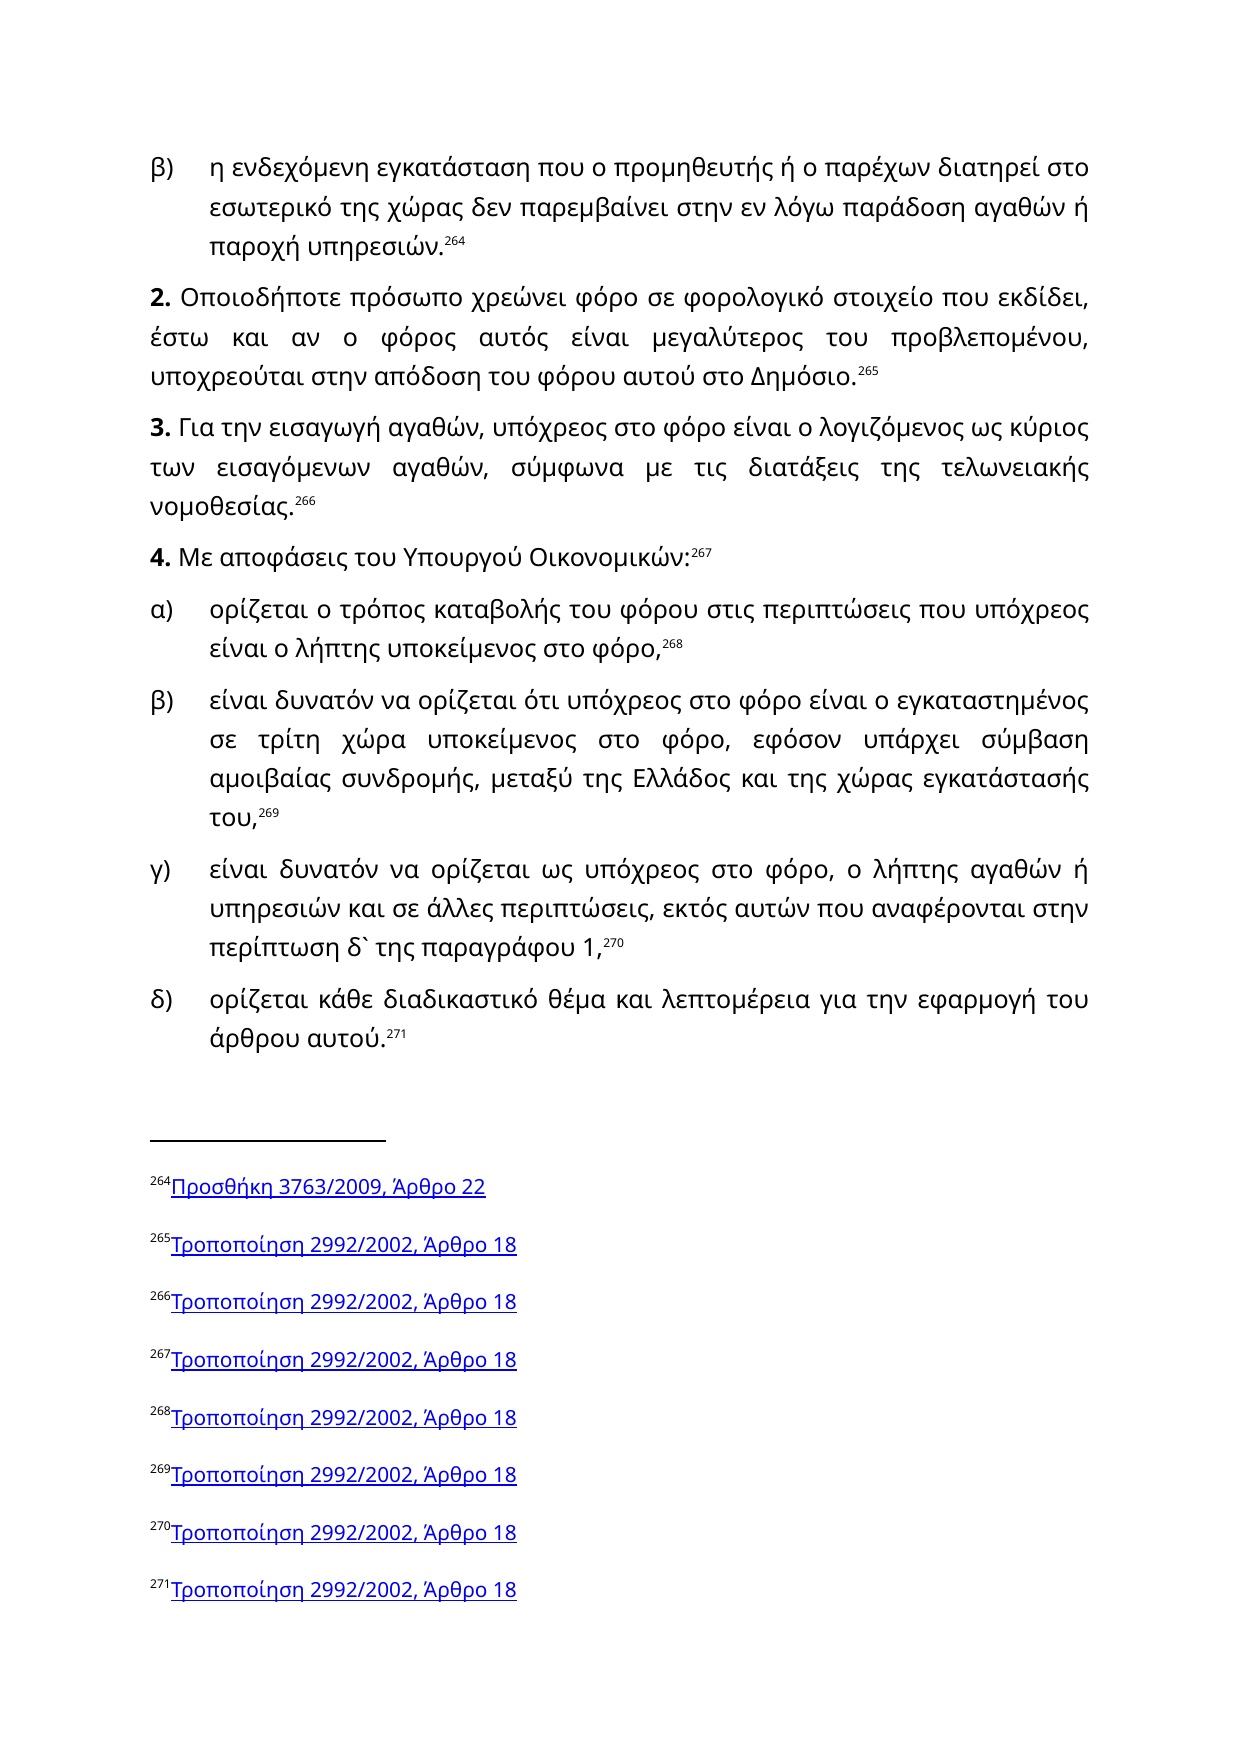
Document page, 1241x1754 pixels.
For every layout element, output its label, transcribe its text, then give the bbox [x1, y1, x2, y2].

list α) ορίζεται ο τρόπος καταβολής του φόρου στις περιπτώσεις που υπόχρεος είναι ο λήπτης υποκείμενος στο φόρο, [150, 592, 1090, 665]
text 3. Για την εισαγωγή αγαθών, υπόχρεος στο φόρο είναι ο λογιζόμενος ως κύριος των εισαγόμενων αγαθών, σύμφωνα με τις διατάξεις της τελωνειακής νομοθεσίας. [150, 410, 1090, 522]
text Τροποποίηση 2992/2002, Άρθρο 18 [150, 1403, 1090, 1431]
list δ) ορίζεται κάθε διαδικαστικό θέμα και λεπτομέρεια για την εφαρμογή του άρθρου αυτού. [150, 982, 1090, 1055]
text Προσθήκη 3763/2009, Άρθρο 22 [150, 1172, 1090, 1201]
text Τροποποίηση 2992/2002, Άρθρο 18 [150, 1230, 1090, 1258]
text 2. Οποιοδήποτε πρόσωπο χρεώνει φόρο σε φορολογικό στοιχείο που εκδίδει, έστω και αν ο φόρος αυτός είναι μεγαλύτερος του προβλεπομένου, υποχρεούται στην απόδοση του φόρου αυτού στο Δημόσιο. [150, 280, 1090, 392]
list β) είναι δυνατόν να ορίζεται ότι υπόχρεος στο φόρο είναι ο εγκαταστημένος σε τρίτη χώρα υποκείμενος στο φόρο, εφόσον υπάρχει σύμβαση αμοιβαίας συνδρομής, μεταξύ της Ελλάδος και της χώρας εγκατάστασής του, [150, 682, 1090, 834]
text Τροποποίηση 2992/2002, Άρθρο 18 [150, 1576, 1090, 1604]
text Τροποποίηση 2992/2002, Άρθρο 18 [150, 1518, 1090, 1546]
text Τροποποίηση 2992/2002, Άρθρο 18 [150, 1287, 1090, 1316]
text Τροποποίηση 2992/2002, Άρθρο 18 [150, 1460, 1090, 1489]
list β) η ενδεχόμενη εγκατάσταση που ο προμηθευτής ή ο παρέχων διατηρεί στο εσωτερικό της χώρας δεν παρεμβαίνει στην εν λόγω παράδοση αγαθών ή παροχή υπηρεσιών. [150, 150, 1090, 262]
text 4. Με αποφάσεις του Υπουργού Οικονομικών: [150, 540, 1090, 574]
list γ) είναι δυνατόν να ορίζεται ως υπόχρεος στο φόρο, ο λήπτης αγαθών ή υπηρεσιών και σε άλλες περιπτώσεις, εκτός αυτών που αναφέρονται στην περίπτωση δ` της παραγράφου 1, [150, 852, 1090, 964]
text Τροποποίηση 2992/2002, Άρθρο 18 [150, 1345, 1090, 1373]
